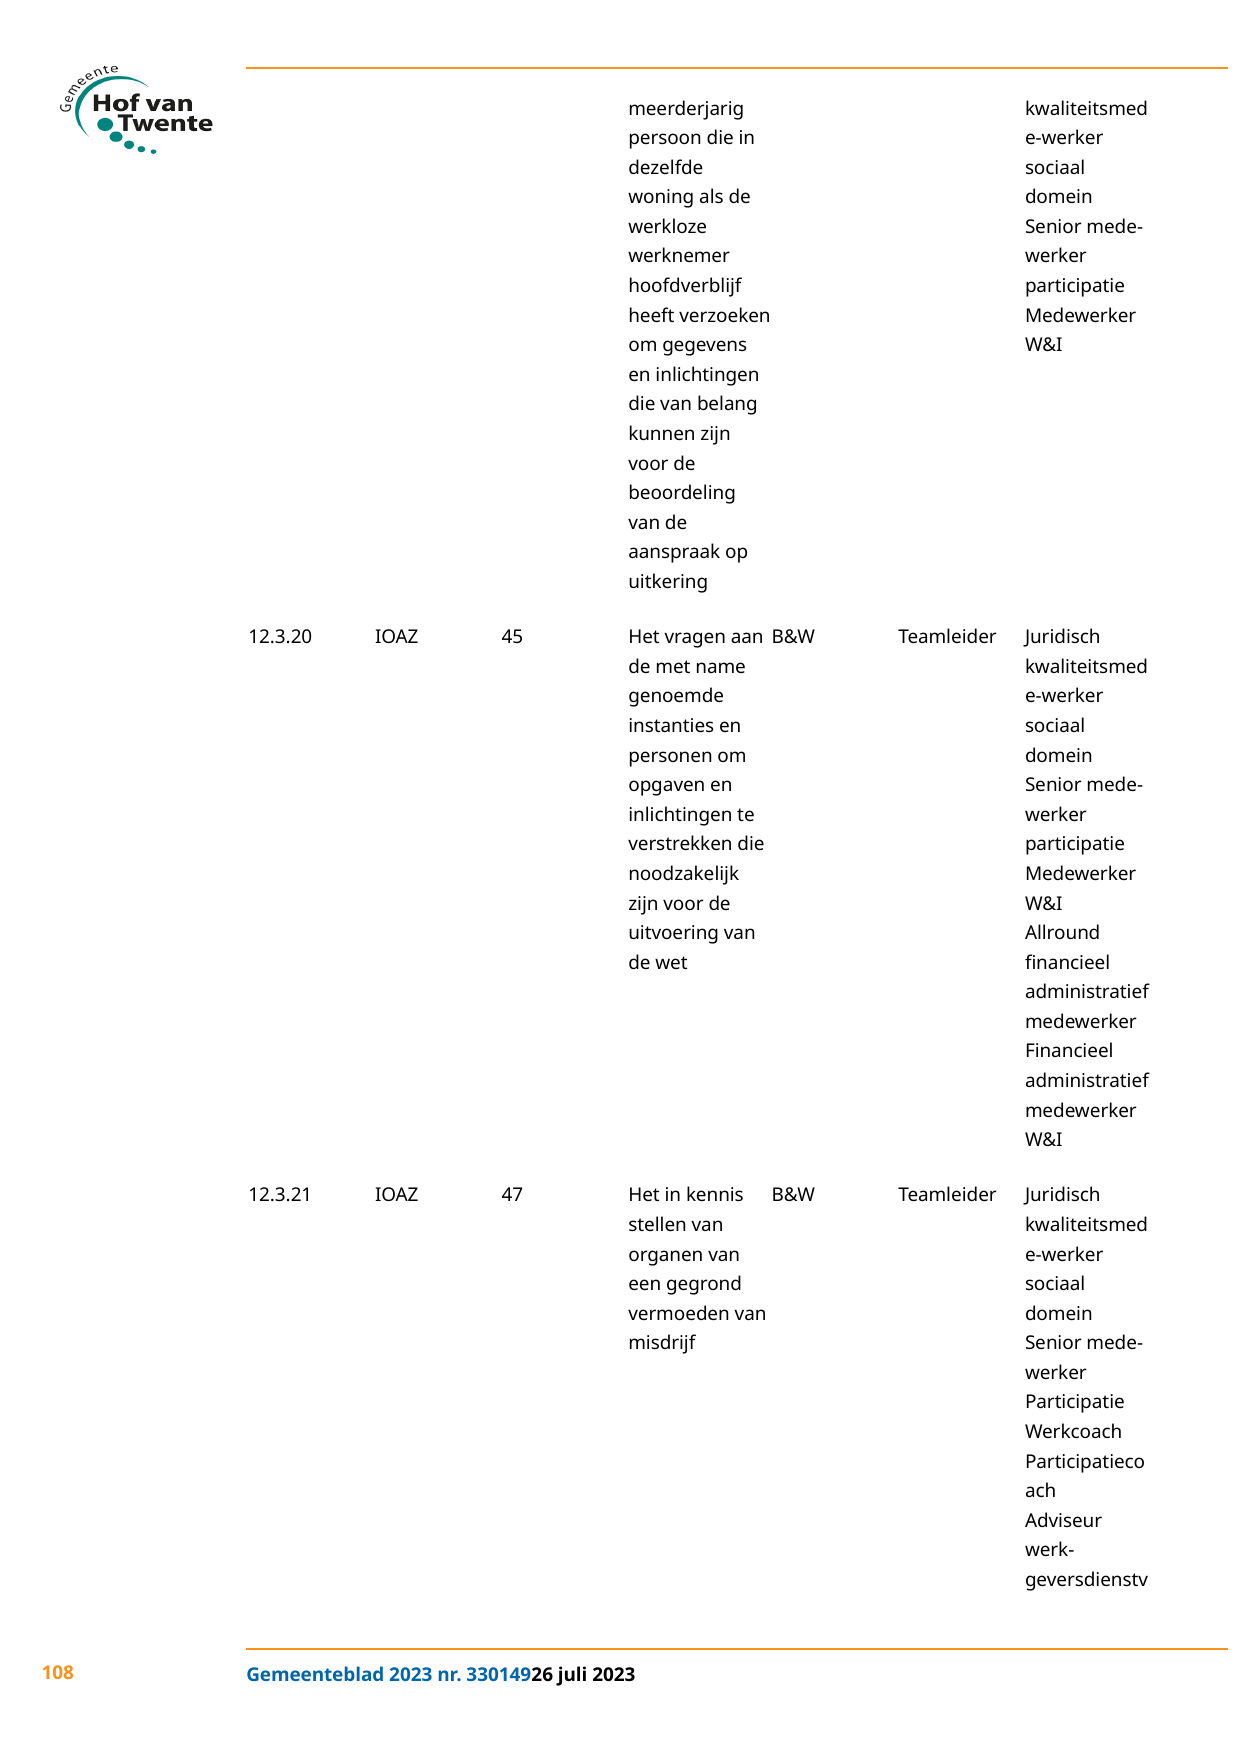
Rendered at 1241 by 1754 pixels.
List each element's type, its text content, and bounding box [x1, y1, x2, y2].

table_cell IOAZ [375, 624, 501, 1182]
table_cell 12.3.20 [248, 624, 375, 1182]
table_cell [375, 95, 501, 623]
table_cell Het in kennis stellen van organen van een gegrond vermoeden van misdrijf [628, 1182, 771, 1592]
table_cell Juridisch kwaliteitsmede-werker sociaal domein Senior mede-werker Participatie Werkcoach Participatiecoach Adviseur werk-geversdienstv [1025, 1182, 1152, 1592]
table_cell Teamleider [898, 624, 1025, 1182]
table_cell Het vragen aan de met name genoemde instanties en personen om opgaven en inlichtingen te verstrekken die noodzakelijk zijn voor de uitvoering van de wet [628, 624, 771, 1182]
table_cell IOAZ [375, 1182, 501, 1592]
table_cell Teamleider [898, 1182, 1025, 1592]
table_cell B&W [771, 1182, 898, 1592]
table_cell 47 [501, 1182, 628, 1592]
table_cell 45 [501, 624, 628, 1182]
table_cell B&W [771, 624, 898, 1182]
picture [41, 47, 231, 172]
table_cell [248, 95, 375, 623]
table_cell kwaliteitsmede-werker sociaal domein Senior mede-werker participatie Medewerker W&I [1025, 95, 1152, 623]
table_cell [771, 95, 898, 623]
table_cell 12.3.21 [248, 1182, 375, 1592]
table_cell Juridisch kwaliteitsmede-werker sociaal domein Senior mede-werker participatie Medewerker W&I Allround financieel administratief medewerker Financieel administratief medewerker W&I [1025, 624, 1152, 1182]
table_cell [501, 95, 628, 623]
table_cell meerderjarig persoon die in dezelfde woning als de werkloze werknemer hoofdverblijf heeft verzoeken om gegevens en inlichtingen die van belang kunnen zijn voor de beoordeling van de aanspraak op uitkering [628, 95, 771, 623]
table_cell [898, 95, 1025, 623]
